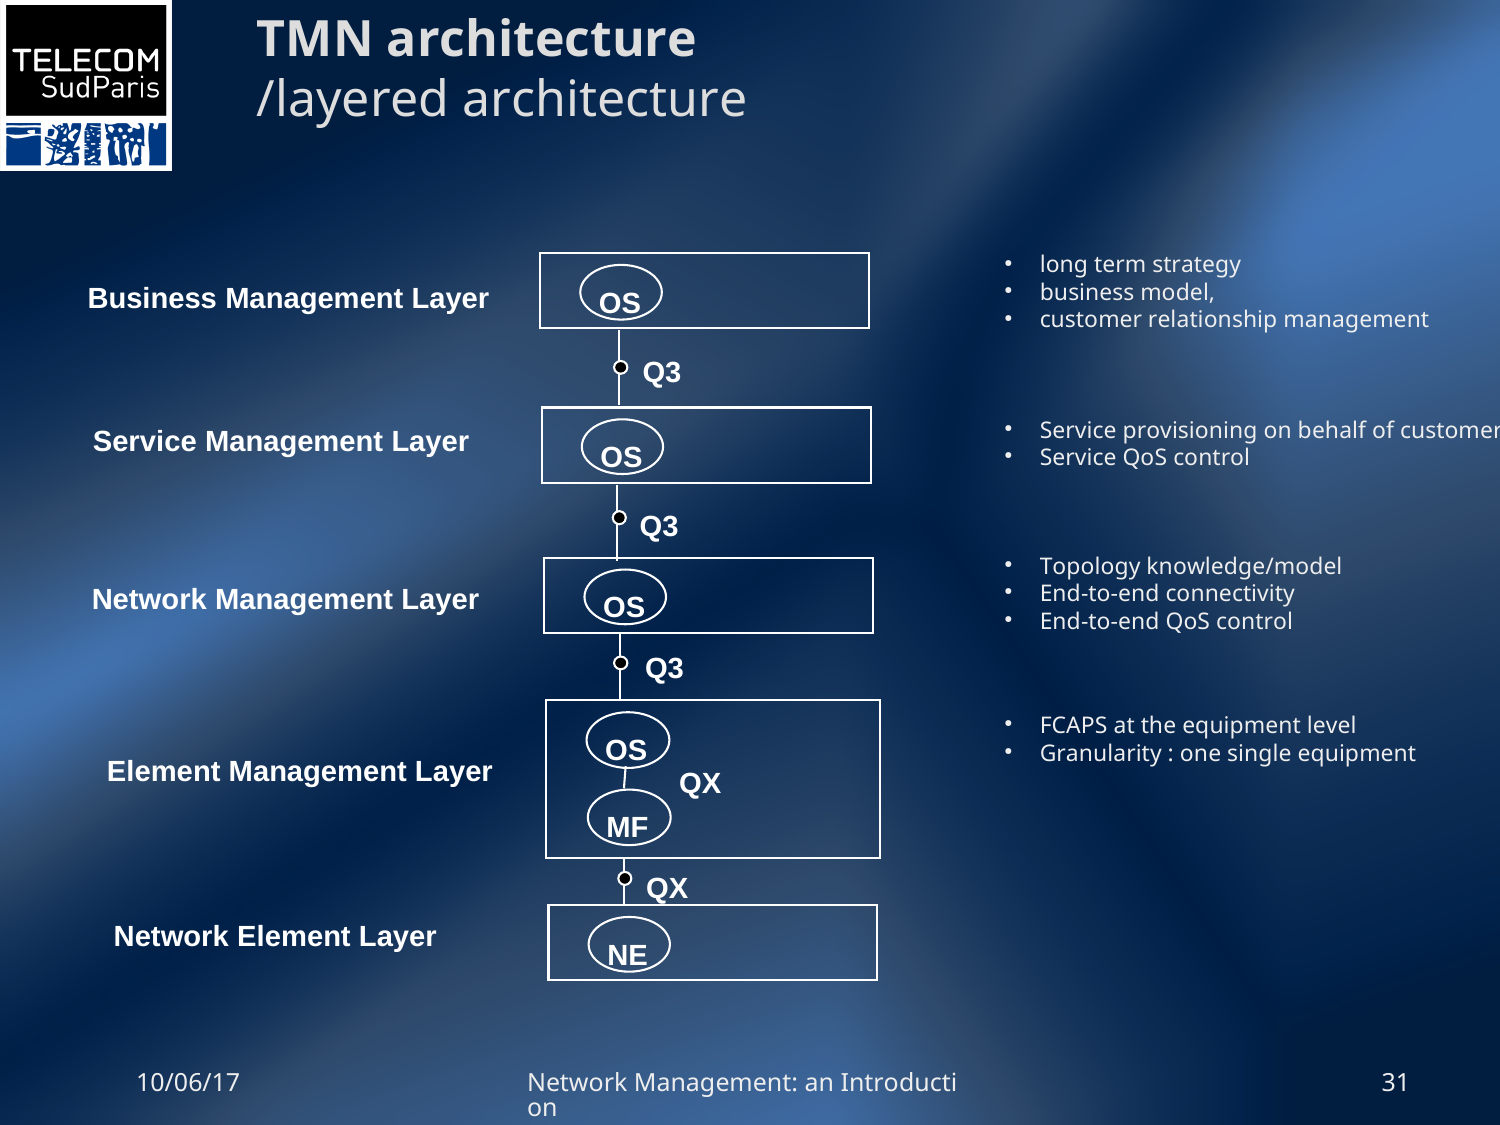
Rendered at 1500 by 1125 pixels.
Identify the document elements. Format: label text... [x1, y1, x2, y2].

text_box OS [590, 723, 663, 775]
text_box Element Management Layer [91, 744, 509, 796]
text_box FCAPS at the equipment level Granularity : one single equipment [989, 703, 1416, 774]
text_box Service Management Layer [77, 415, 486, 466]
text_box [614, 360, 627, 374]
text_box long term strategy business model, customer relationship management [989, 242, 1409, 340]
text_box OS [585, 430, 658, 482]
text_box OS [587, 581, 661, 632]
text_box Q3 [624, 500, 694, 551]
title TMN architecture /layered architecture [242, 0, 1436, 135]
text_box MF [591, 801, 664, 852]
text_box Service provisioning on behalf of customer Service QoS control [989, 408, 1480, 478]
text_box Business Management Layer [72, 271, 506, 322]
text_box OS [583, 276, 657, 327]
picture [0, 0, 1500, 1125]
text_box Q3 [629, 641, 700, 692]
text_box Network Management Layer [76, 573, 496, 624]
text_box [618, 871, 631, 885]
text_box QX [664, 756, 737, 808]
text_box Q3 [627, 345, 697, 396]
text_box [612, 511, 624, 525]
text_box [614, 656, 628, 670]
text_box Network Element Layer [98, 910, 453, 961]
text_box Topology knowledge/model End-to-end connectivity End-to-end QoS control [989, 543, 1339, 642]
text_box NE [592, 928, 664, 979]
text_box QX [631, 862, 704, 913]
